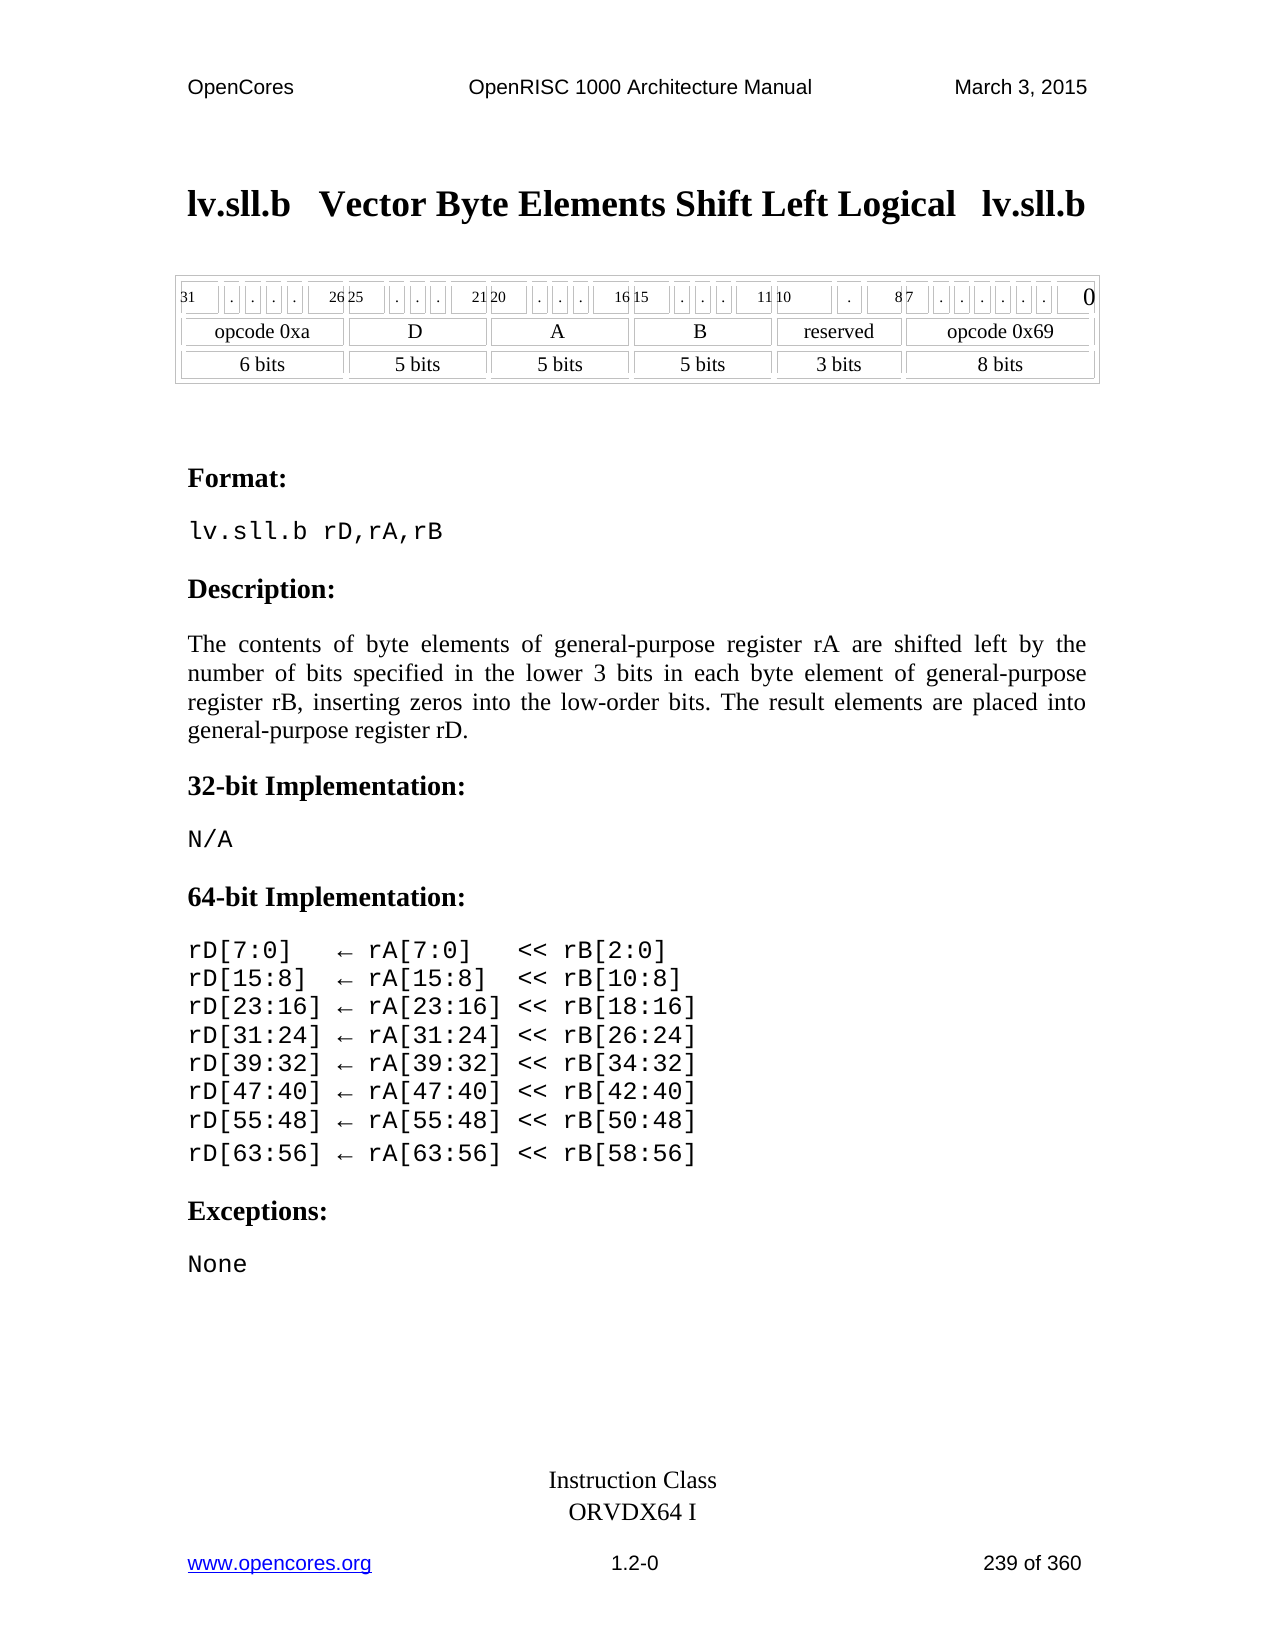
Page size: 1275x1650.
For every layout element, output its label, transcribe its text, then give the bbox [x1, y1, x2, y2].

text Format: [187, 461, 1087, 493]
text N/A [187, 826, 1087, 855]
text Exceptions: [187, 1194, 1087, 1227]
text lv.sll.b rD,rA,rB [187, 518, 1087, 547]
text rD[7:0] ← rA[7:0] << rB[2:0] rD[15:8] ← rA[15:8] << rB[10:8] rD[23:16] ← rA[23:16] << rB[18:16] rD[31:24] ← rA[31:24] << rB[26:24] rD[39:32] ← rA[39:32] << rB[34:32] rD[47:40] ← rA[47:40] << rB[42:40] rD[55:48] ← rA[55:48] << rB[50:48] rD[63:56] ← rA[63:56] << rB[58:56] [187, 937, 1087, 1169]
text Description: [187, 572, 1087, 604]
text 64-bit Implementation: [187, 880, 1087, 912]
text 32-bit Implementation: [187, 769, 1087, 801]
text None [187, 1252, 1087, 1280]
text The contents of byte elements of general-purpose register rA are shifted left by the number of bits specified in the lower 3 bits in each byte element of general-purpose register rB, inserting zeros into the low-order bits. The result elements are placed into general-purpose register rD. [187, 629, 1087, 744]
